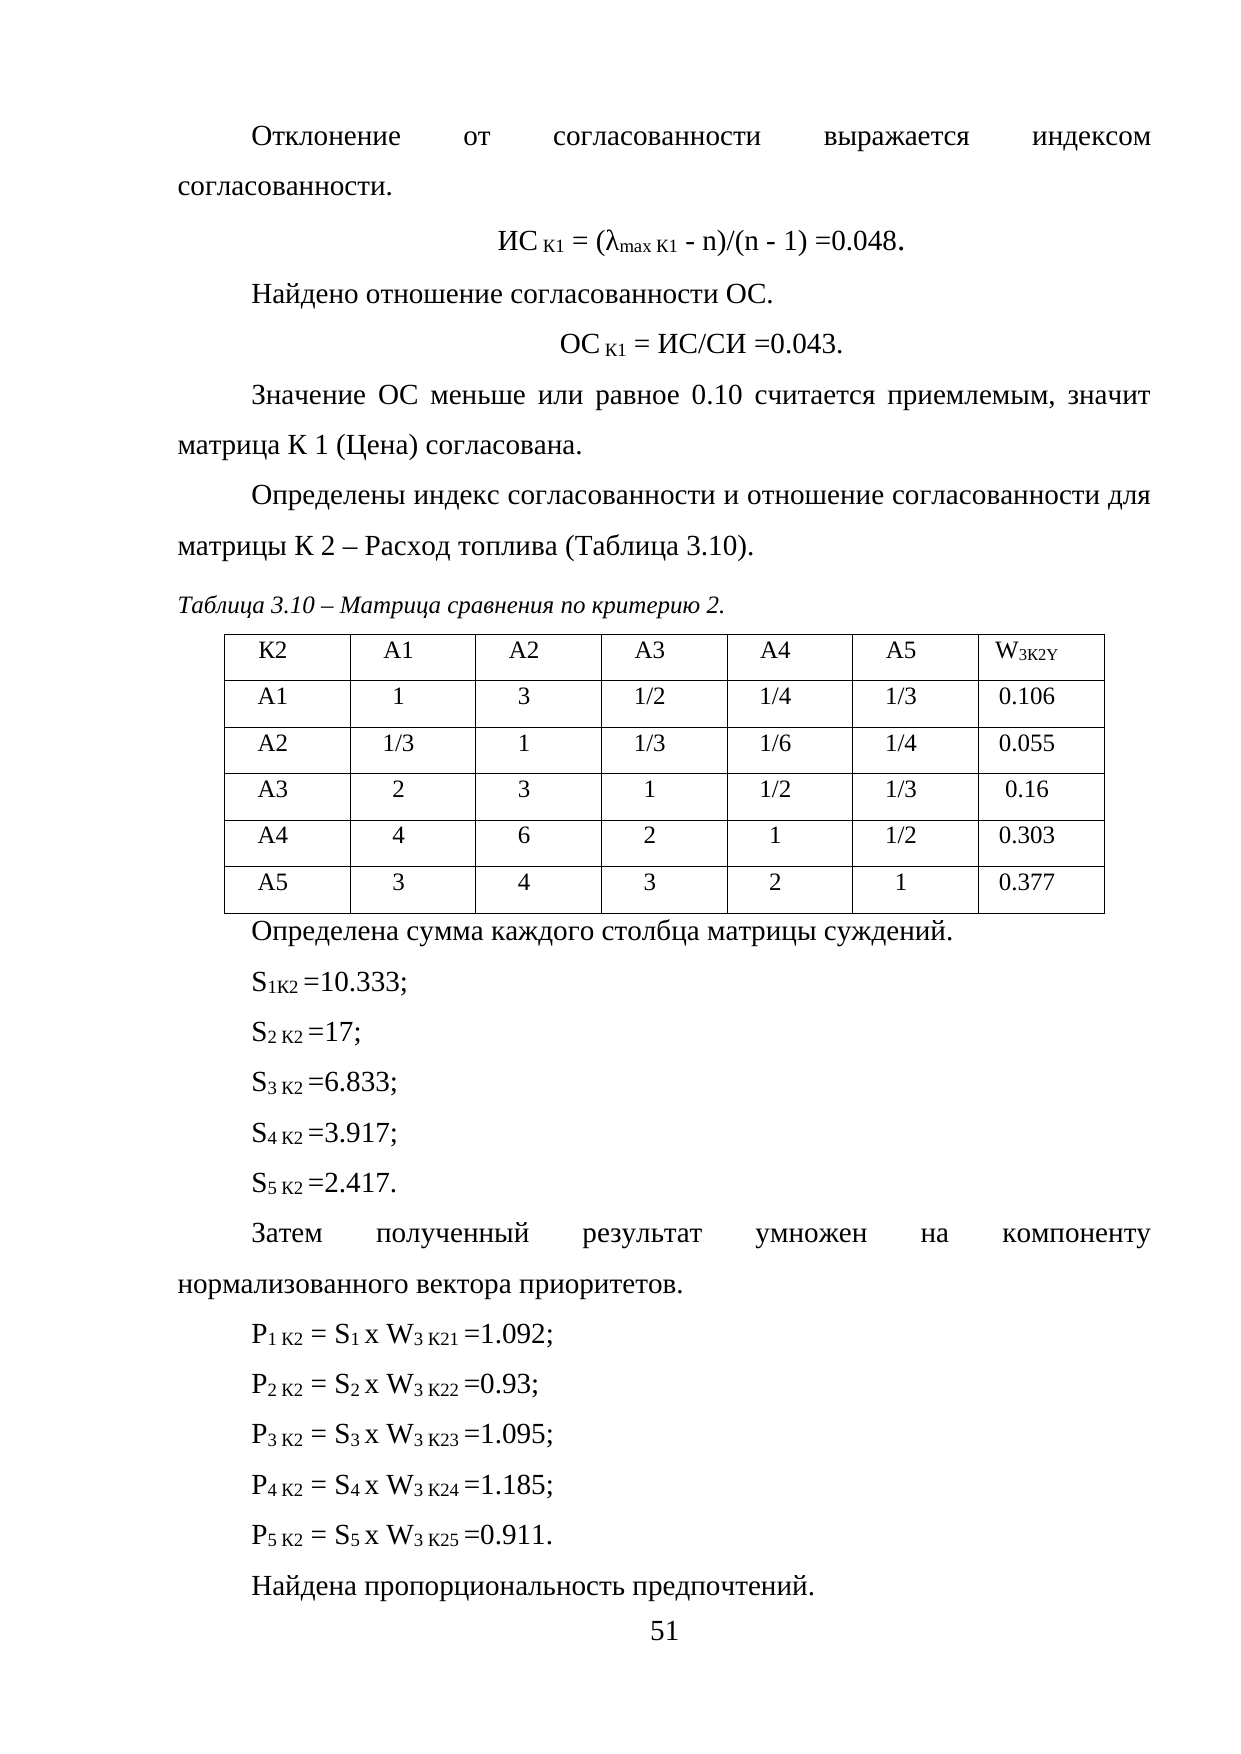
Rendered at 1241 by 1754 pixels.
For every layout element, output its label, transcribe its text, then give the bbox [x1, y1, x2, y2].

text ИС К1 = (λmax К1 - n)/(n - 1) =0.048. [177, 219, 1152, 257]
text Затем полученный результат умножен на компоненту нормализованного вектора приоритетов. [177, 1215, 1152, 1299]
text Р5 К2 = S5 х W3 К25 =0.911. [177, 1517, 1152, 1551]
table_cell 3 [351, 867, 475, 912]
table_cell А2 [225, 728, 350, 773]
text Р2 К2 = S2 х W3 К22 =0.93; [177, 1366, 1152, 1400]
table_cell 0.055 [979, 728, 1104, 773]
text S4 К2 =3.917; [177, 1115, 1152, 1148]
table_cell 2 [351, 774, 475, 819]
text Таблица 3.10 – Матрица сравнения по критерию 2. [177, 591, 1152, 619]
text S5 К2 =2.417. [177, 1165, 1152, 1199]
table_cell 0.303 [979, 821, 1104, 866]
text S2 К2 =17; [177, 1014, 1152, 1048]
table_cell 1/2 [602, 681, 727, 727]
table_cell 1/6 [728, 728, 852, 773]
table_cell 1/3 [602, 728, 727, 773]
table_cell 1/3 [853, 681, 978, 727]
text Р3 К2 = S3 х W3 К23 =1.095; [177, 1417, 1152, 1450]
table_cell 1/4 [728, 681, 852, 727]
table_cell 1/2 [853, 821, 978, 866]
table_header А1 [351, 635, 475, 680]
table_cell А5 [225, 867, 350, 912]
table_cell 0.106 [979, 681, 1104, 727]
text ОС К1 = ИС/СИ =0.043. [177, 327, 1152, 360]
table_cell 1 [602, 774, 727, 819]
table_cell 1/3 [351, 728, 475, 773]
table_cell 1/2 [728, 774, 852, 819]
table_header А3 [602, 635, 727, 680]
text Р1 К2 = S1 х W3 К21 =1.092; [177, 1316, 1152, 1349]
text S3 К2 =6.833; [177, 1064, 1152, 1098]
table_header А2 [476, 635, 601, 680]
table_cell 1 [351, 681, 475, 727]
table_header А4 [728, 635, 852, 680]
table_cell 2 [602, 821, 727, 866]
text Отклонение от согласованности выражается индексом согласованности. [177, 118, 1152, 202]
table_header W3К2Y [979, 635, 1104, 680]
text Определена сумма каждого столбца матрицы суждений. [177, 913, 1152, 947]
table_cell 2 [728, 867, 852, 912]
table_header К2 [225, 635, 350, 680]
text Значение ОС меньше или равное 0.10 считается приемлемым, значит матрица К 1 (Цена) согласована. [177, 377, 1152, 461]
text S1К2 =10.333; [177, 964, 1152, 997]
table_cell 3 [476, 774, 601, 819]
table_cell 0.16 [979, 774, 1104, 819]
table_cell 3 [476, 681, 601, 727]
table_cell 1/4 [853, 728, 978, 773]
table_cell 1 [476, 728, 601, 773]
table_cell 3 [602, 867, 727, 912]
text Определены индекс согласованности и отношение согласованности для матрицы К 2 – Расход топлива (Таблица 3.10). [177, 477, 1152, 561]
text Найдено отношение согласованности ОС. [177, 276, 1152, 310]
table_cell 4 [351, 821, 475, 866]
table_cell 0.377 [979, 867, 1104, 912]
table_cell А1 [225, 681, 350, 727]
table_cell 6 [476, 821, 601, 866]
text Найдена пропорциональность предпочтений. [177, 1568, 1152, 1601]
table_cell 1 [853, 867, 978, 912]
table_header А5 [853, 635, 978, 680]
table_cell 4 [476, 867, 601, 912]
table_cell А4 [225, 821, 350, 866]
table_cell 1 [728, 821, 852, 866]
table_cell 1/3 [853, 774, 978, 819]
text Р4 К2 = S4 х W3 К24 =1.185; [177, 1467, 1152, 1501]
table_cell А3 [225, 774, 350, 819]
